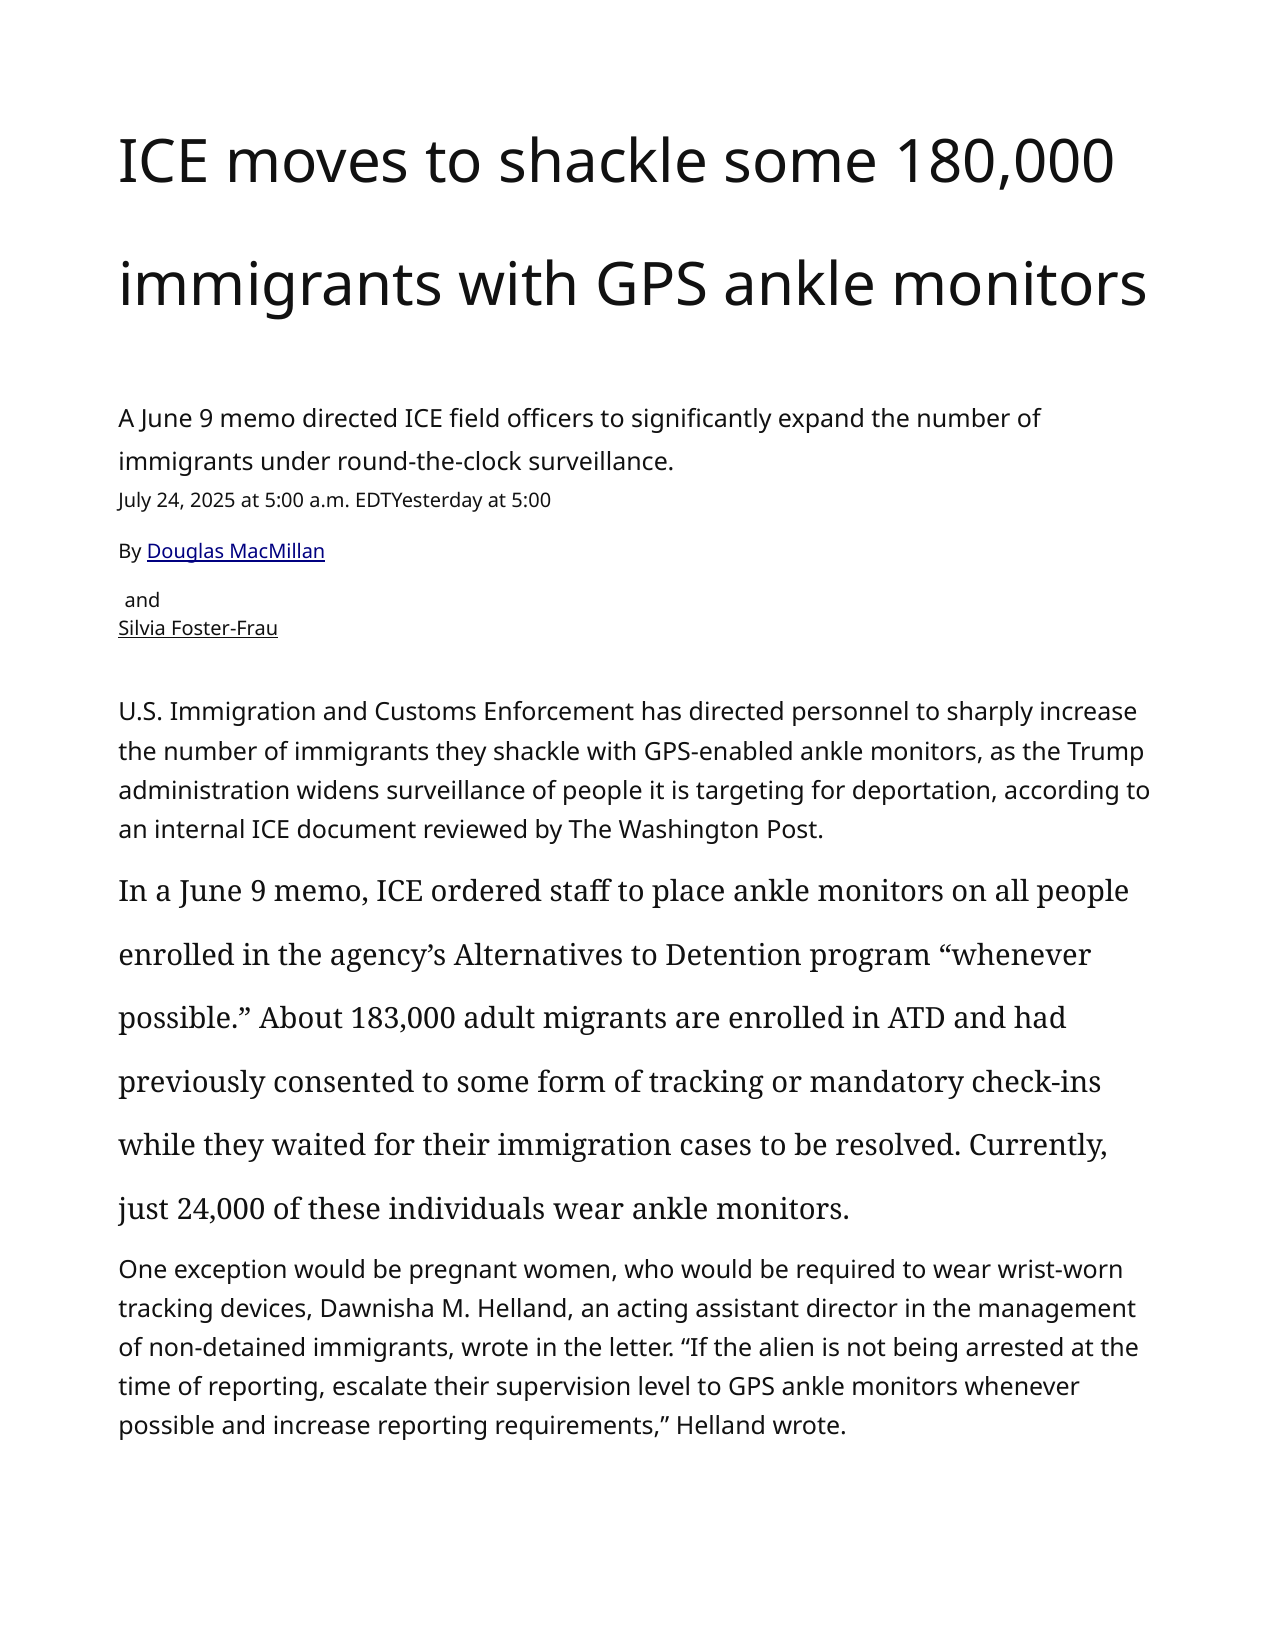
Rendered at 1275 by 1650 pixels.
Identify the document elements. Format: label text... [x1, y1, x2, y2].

text By Douglas MacMillan [118, 537, 1157, 564]
text July 24, 2025 at 5:00 a.m. EDTYesterday at 5:00 [118, 486, 1157, 513]
text A June 9 memo directed ICE field officers to significantly expand the number of immigrants under round-the-clock surveillance. [118, 401, 1157, 477]
text In a June 9 memo, ICE ordered staff to place ankle monitors on all people enrolled in the agency’s Alternatives to Detention program “whenever possible.” About 183,000 adult migrants are enrolled in ATD and had previously consented to some form of tracking or mandatory check-ins while they waited for their immigration cases to be resolved. Currently, just 24,000 of these individuals wear ankle monitors. [118, 871, 1157, 1228]
text Silvia Foster-Frau [118, 614, 1157, 641]
subtitle ICE moves to shackle some 180,000 immigrants with GPS ankle monitors [118, 118, 1157, 322]
text and [118, 584, 1157, 614]
text U.S. Immigration and Customs Enforcement has directed personnel to sharply increase the number of immigrants they shackle with GPS-enabled ankle monitors, as the Trump administration widens surveillance of people it is targeting for deportation, according to an internal ICE document reviewed by The Washington Post. [118, 694, 1157, 846]
text One exception would be pregnant women, who would be required to wear wrist-worn tracking devices, Dawnisha M. Helland, an acting assistant director in the management of non-detained immigrants, wrote in the letter. “If the alien is not being arrested at the time of reporting, escalate their supervision level to GPS ankle monitors whenever possible and increase reporting requirements,” Helland wrote. [118, 1251, 1157, 1442]
